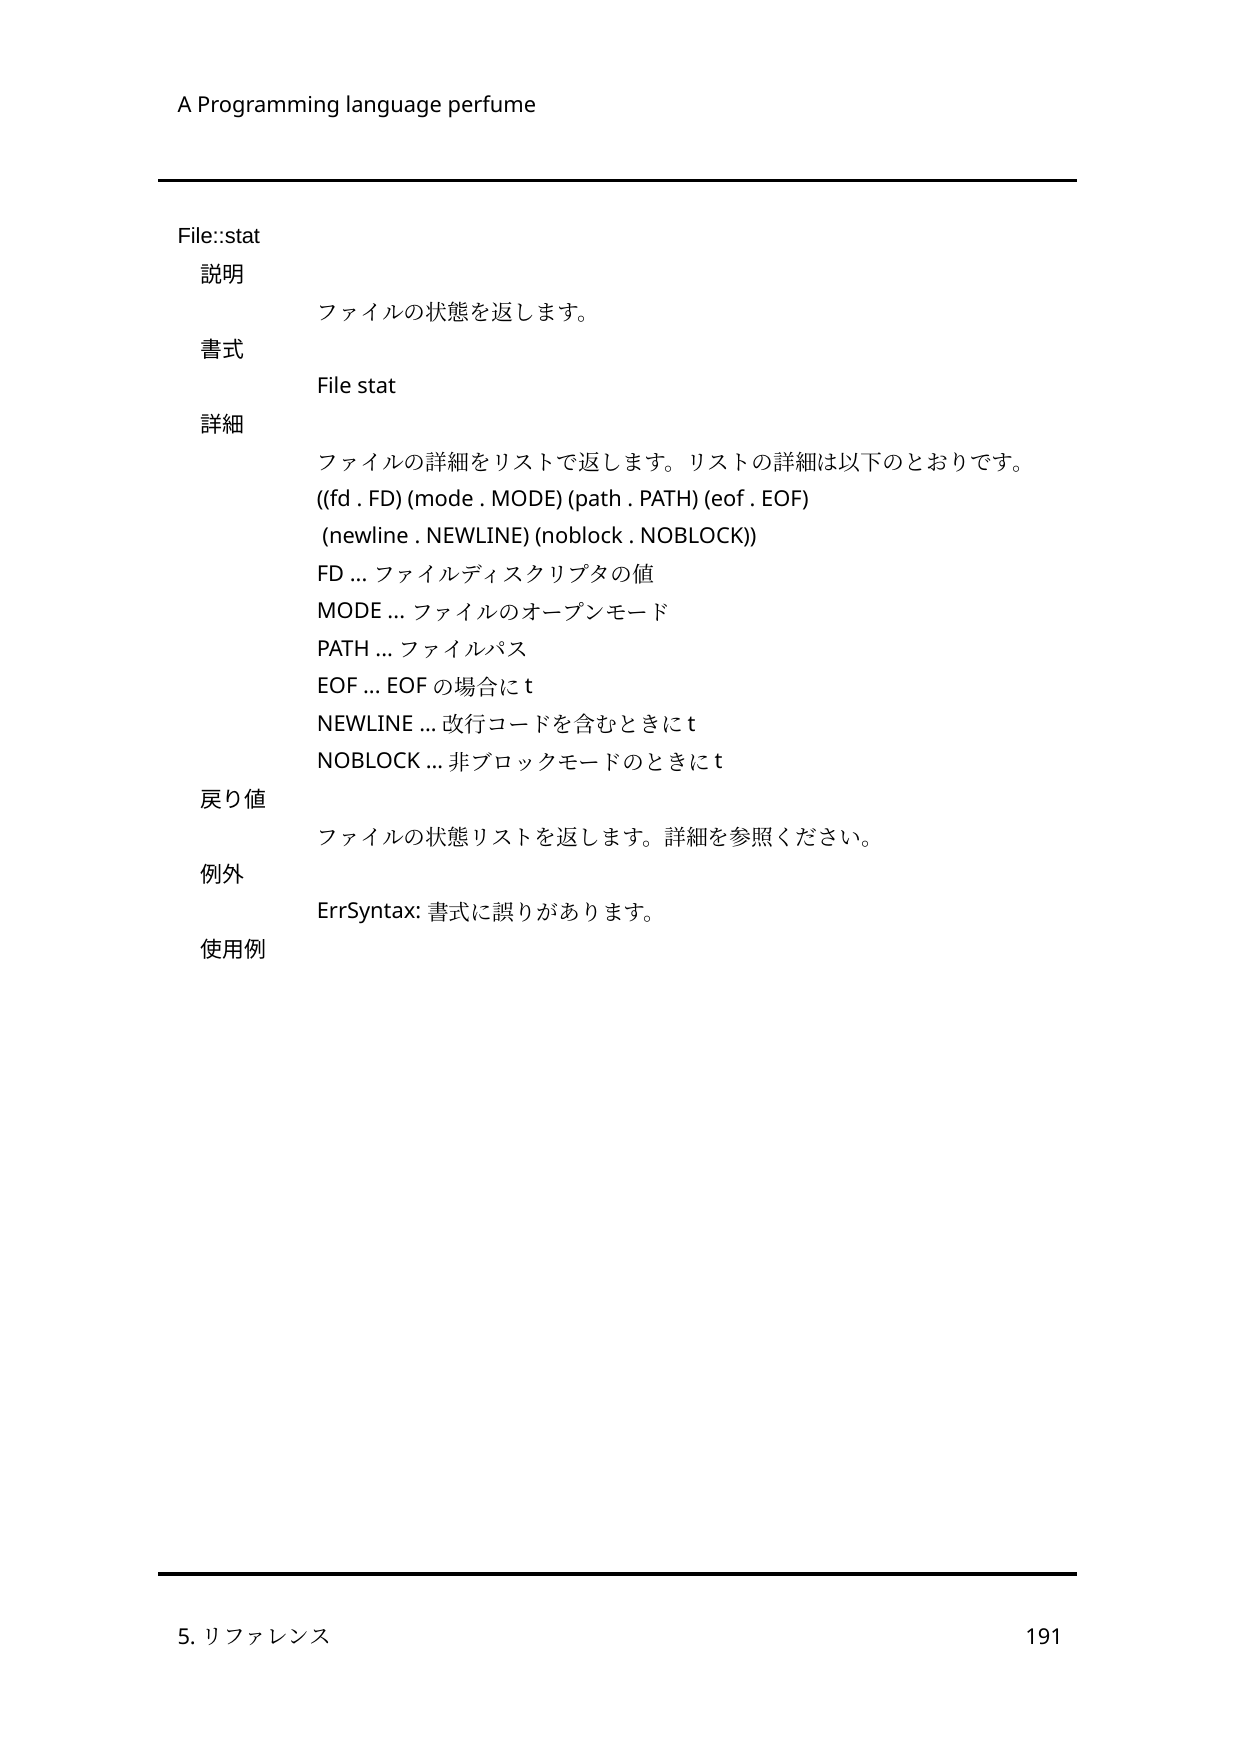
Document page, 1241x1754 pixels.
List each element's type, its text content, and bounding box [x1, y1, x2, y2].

table_cell 書式 [200, 329, 317, 404]
table_cell 使用例 [200, 929, 317, 1004]
table_cell [317, 929, 1063, 1004]
table_cell ファイルの状態リストを返します。詳細を参照ください。 [317, 779, 1063, 854]
subtitle File::stat [177, 217, 1063, 254]
table_cell 詳細 [200, 404, 317, 779]
table_header 説明 [200, 254, 317, 329]
table_cell ファイルの詳細をリストで返します。リストの詳細は以下のとおりです。 ((fd . FD) (mode . MODE) (path . PATH) (eof . EOF) (newline . NEWLINE) (noblock . NOBLOCK)) FD ... ファイルディスクリプタの値 MODE ... ファイルのオープンモード PATH ... ファイルパス EOF ... EOF の場合にt NEWLINE … 改行コードを含むときにt NOBLOCK … 非ブロックモードのときにt [317, 404, 1063, 779]
table_cell File stat [317, 329, 1063, 404]
table_header ファイルの状態を返します。 [317, 254, 1063, 329]
table_cell 例外 [200, 854, 317, 929]
table_cell ErrSyntax: 書式に誤りがあります。 [317, 854, 1063, 929]
table_cell 戻り値 [200, 779, 317, 854]
